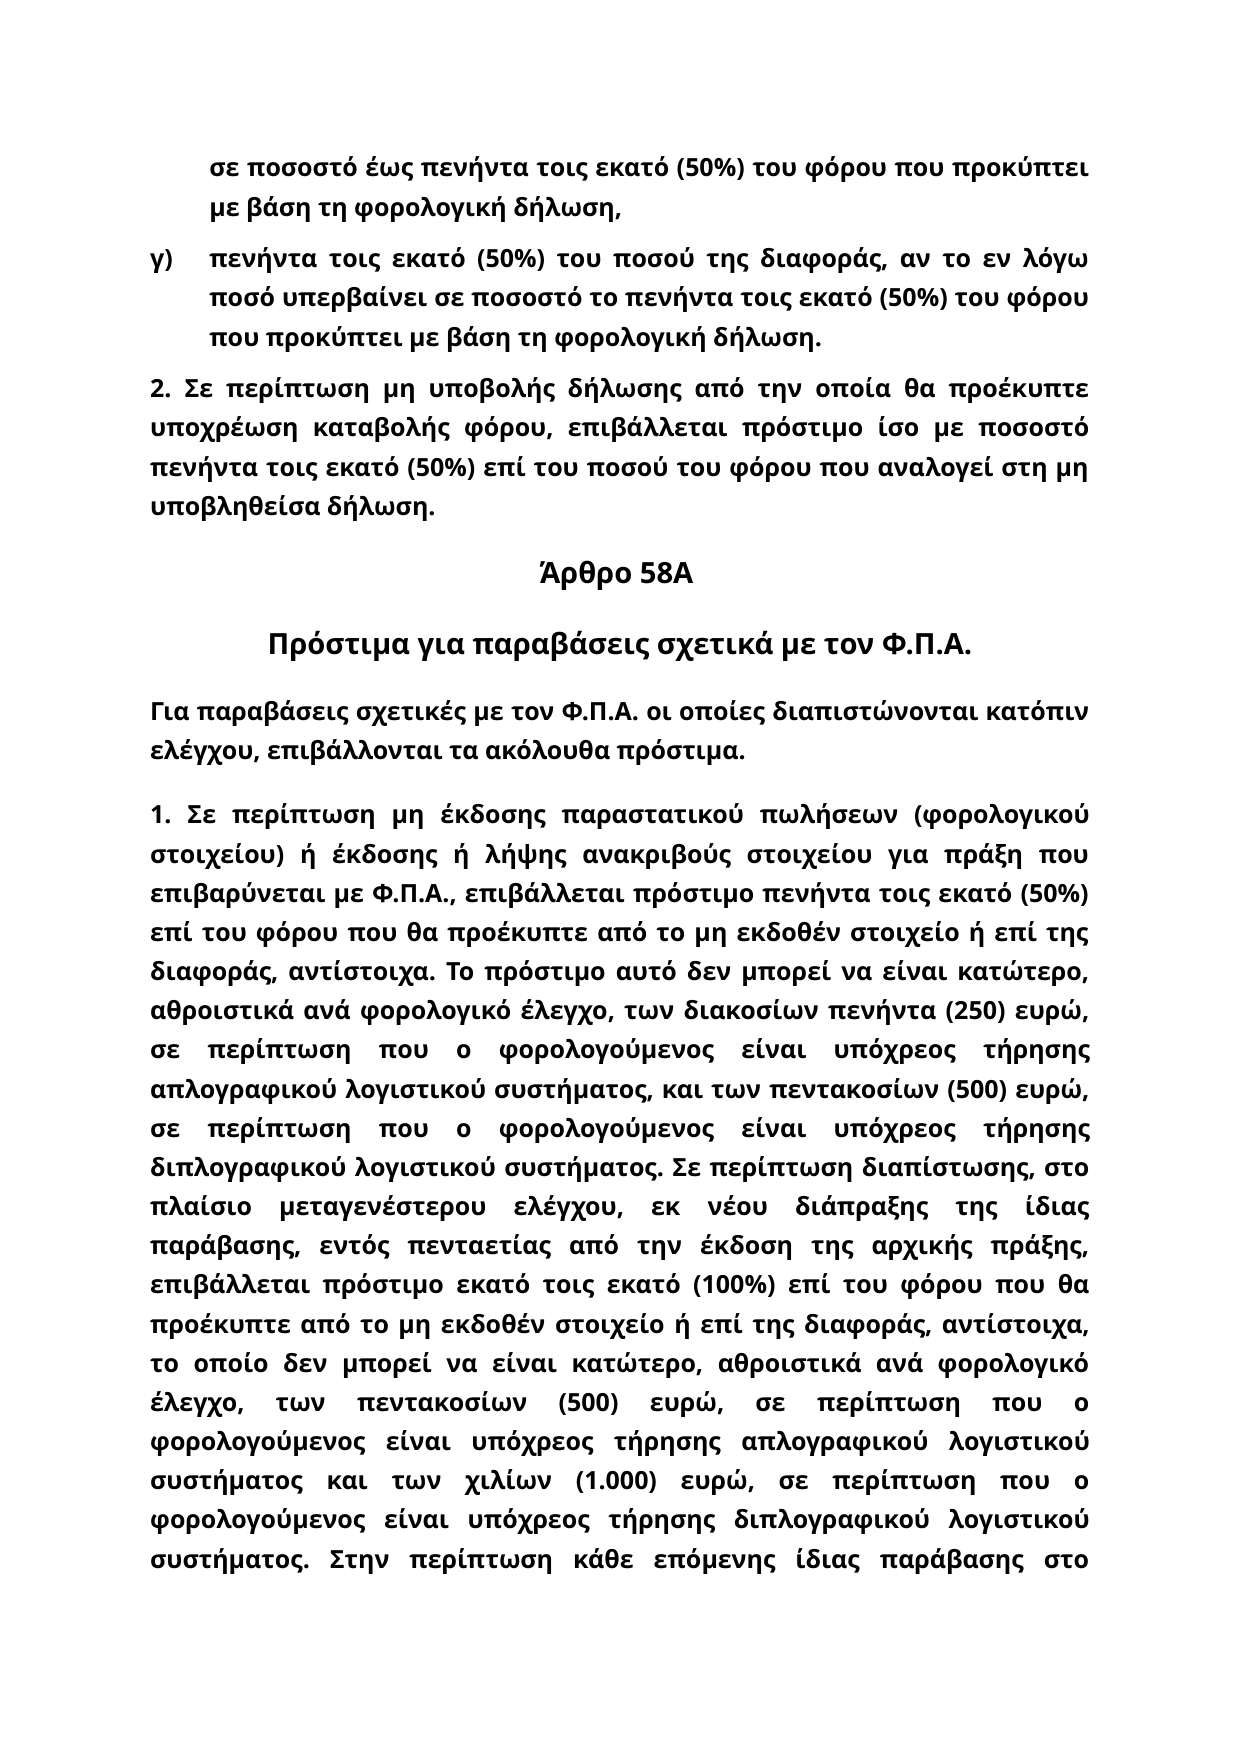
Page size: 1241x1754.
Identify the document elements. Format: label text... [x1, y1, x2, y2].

list σε ποσοστό έως πενήντα τοις εκατό (50%) του φόρου που προκύπτει με βάση τη φορολογική δήλωση, [150, 150, 1090, 223]
list γ) πενήντα τοις εκατό (50%) του ποσού της διαφοράς, αν το εν λόγω ποσό υπερβαίνει σε ποσοστό το πενήντα τοις εκατό (50%) του φόρου που προκύπτει με βάση τη φορολογική δήλωση. [150, 241, 1090, 353]
subtitle Πρόστιμα για παραβάσεις σχετικά με τον Φ.Π.Α. [150, 623, 1090, 663]
text 2. Σε περίπτωση μη υποβολής δήλωσης από την οποία θα προέκυπτε υποχρέωση καταβολής φόρου, επιβάλλεται πρόστιμο ίσο με ποσοστό πενήντα τοις εκατό (50%) επί του ποσού του φόρου που αναλογεί στη μη υποβληθείσα δήλωση. [150, 371, 1090, 522]
text Για παραβάσεις σχετικές με τον Φ.Π.Α. οι οποίες διαπιστώνονται κατόπιν ελέγχου, επιβάλλονται τα ακόλουθα πρόστιμα. [150, 694, 1090, 767]
subtitle Άρθρο 58Α [150, 552, 1090, 592]
text 1. Σε περίπτωση μη έκδοσης παραστατικού πωλήσεων (φορολογικού στοιχείου) ή έκδοσης ή λήψης ανακριβούς στοιχείου για πράξη που επιβαρύνεται με Φ.Π.Α., επιβάλλεται πρόστιμο πενήντα τοις εκατό (50%) επί του φόρου που θα προέκυπτε από το μη εκδοθέν στοιχείο ή επί της διαφοράς, αντίστοιχα. Το πρόστιμο αυτό δεν μπορεί να είναι κατώτερο, αθροιστικά ανά φορολογικό έλεγχο, των διακοσίων πενήντα (250) ευρώ, σε περίπτωση που ο φορολογούμενος είναι υπόχρεος τήρησης απλογραφικού λογιστικού συστήματος, και των πεντακοσίων (500) ευρώ, σε περίπτωση που ο φορολογούμενος είναι υπόχρεος τήρησης διπλογραφικού λογιστικού συστήματος. Σε περίπτωση διαπίστωσης, στο πλαίσιο μεταγενέστερου ελέγχου, εκ νέου διάπραξης της ίδιας παράβασης, εντός πενταετίας από την έκδοση της αρχικής πράξης, επιβάλλεται πρόστιμο εκατό τοις εκατό (100%) επί του φόρου που θα προέκυπτε από το μη εκδοθέν στοιχείο ή επί της διαφοράς, αντίστοιχα, το οποίο δεν μπορεί να είναι κατώτερο, αθροιστικά ανά φορολογικό έλεγχο, των πεντακοσίων (500) ευρώ, σε περίπτωση που ο φορολογούμενος είναι υπόχρεος τήρησης απλογραφικού λογιστικού συστήματος και των χιλίων (1.000) ευρώ, σε περίπτωση που ο φορολογούμενος είναι υπόχρεος τήρησης διπλογραφικού λογιστικού συστήματος. Στην περίπτωση κάθε επόμενης ίδιας παράβασης στο [150, 797, 1090, 1575]
